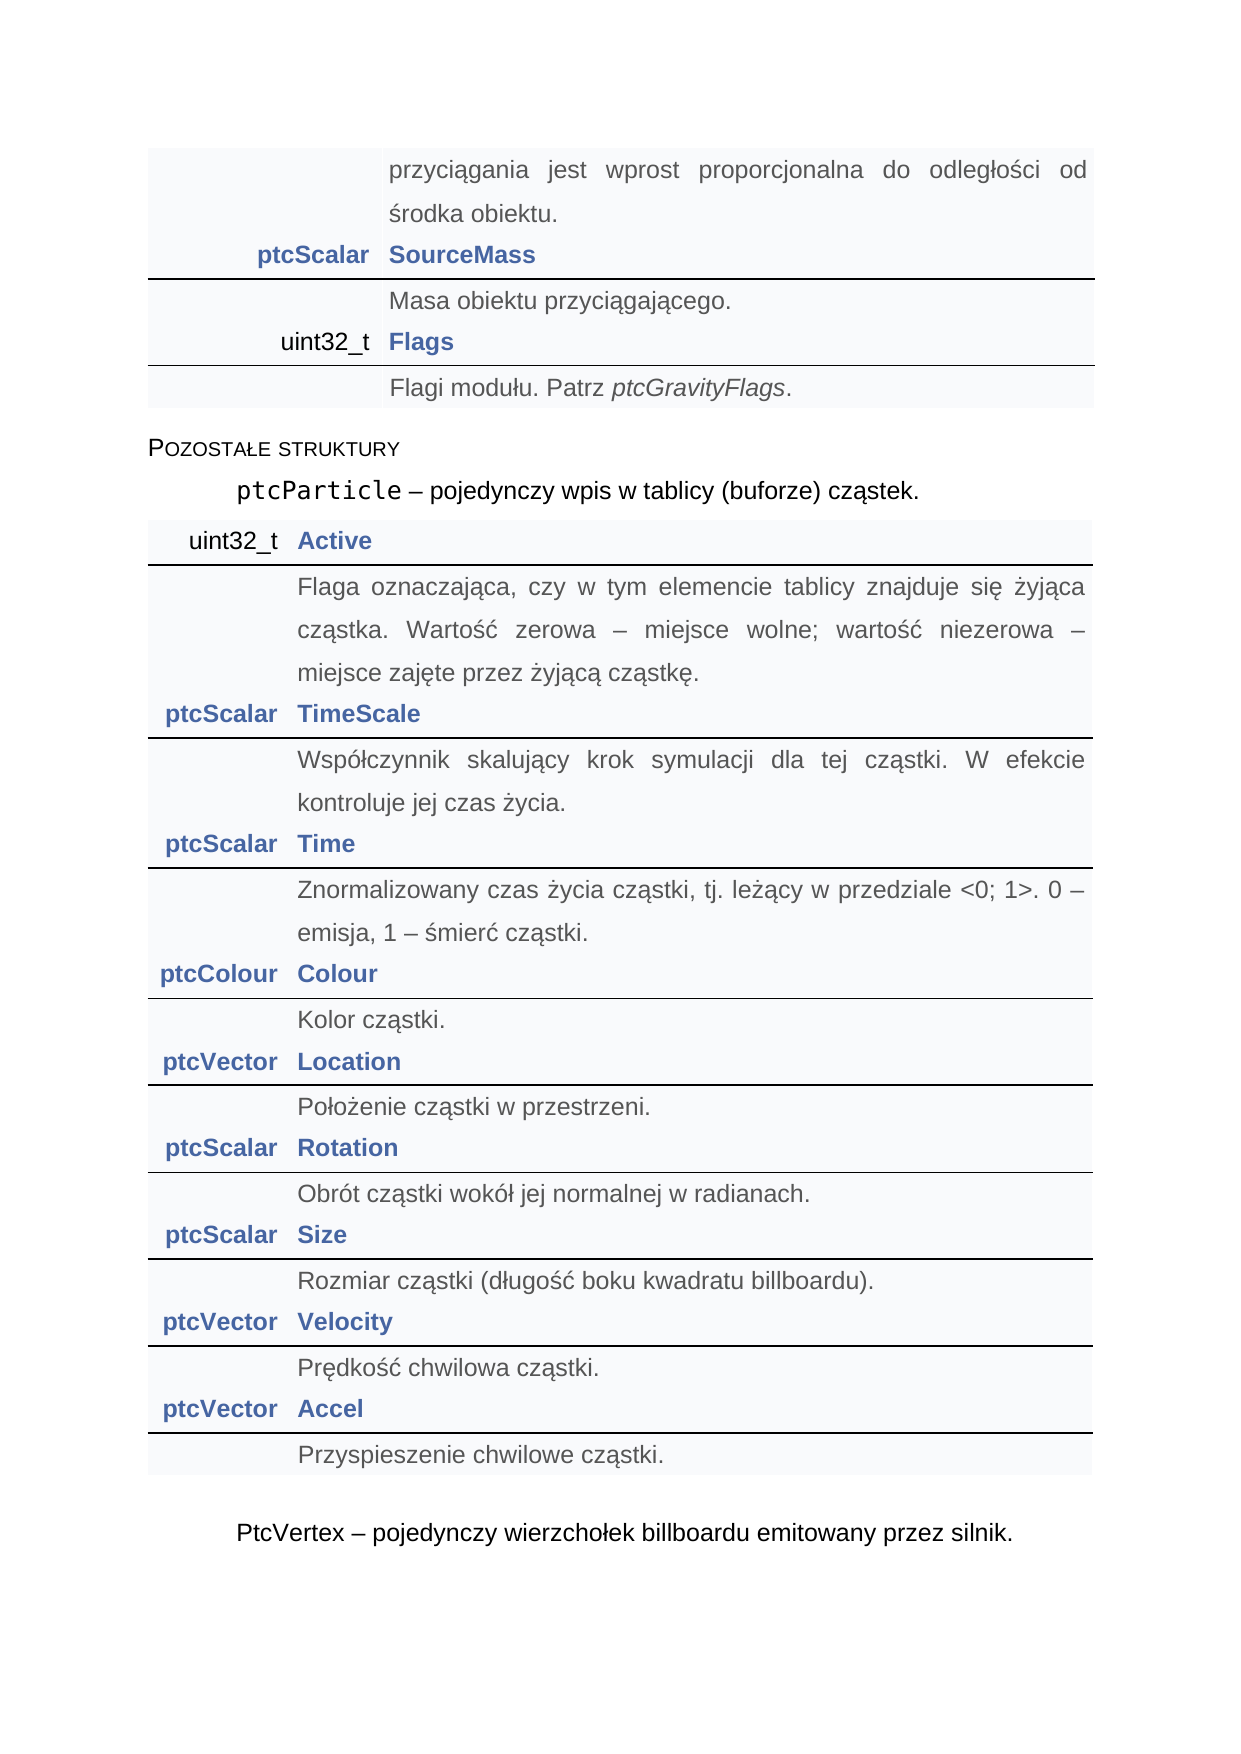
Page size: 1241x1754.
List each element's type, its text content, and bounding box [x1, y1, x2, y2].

table_cell [148, 999, 291, 1040]
table_cell przyciągania jest wprost proporcjonalna do odległości od środka obiektu. [383, 148, 1094, 234]
table_cell uint32_t [148, 321, 382, 365]
table_cell Flags [383, 321, 1094, 365]
table_cell Przyspieszenie chwilowe cząstki. [291, 1434, 1092, 1475]
table_cell Time [291, 823, 1092, 867]
table_cell Location [291, 1040, 1092, 1084]
text ptcParticle – pojedynczy wpis w tablicy (buforze) cząstek. [148, 476, 1092, 505]
table_cell [148, 869, 291, 953]
table_cell ptcScalar [148, 693, 291, 737]
table_cell Colour [291, 953, 1092, 997]
table_cell Flagi modułu. Patrz ptcGravityFlags. [383, 366, 1094, 408]
table_cell [148, 1434, 291, 1475]
table_cell Znormalizowany czas życia cząstki, tj. leżący w przedziale <0; 1>. 0 – emisja, 1 – śmierć cząstki. [291, 869, 1092, 953]
table_cell [148, 566, 291, 693]
table_cell ptcVector [148, 1040, 291, 1084]
table_cell Obrót cząstki wokół jej normalnej w radianach. [291, 1173, 1092, 1214]
table_cell [148, 280, 382, 321]
table_cell Rotation [291, 1127, 1092, 1171]
table_cell Accel [291, 1388, 1092, 1432]
table_cell Velocity [291, 1301, 1092, 1345]
table_cell Prędkość chwilowa cząstki. [291, 1347, 1092, 1388]
table_cell ptcColour [148, 953, 291, 997]
table_cell [148, 1173, 291, 1214]
table_cell [148, 739, 291, 823]
table_cell ptcVector [148, 1388, 291, 1432]
table_cell Położenie cząstki w przestrzeni. [291, 1086, 1092, 1127]
table_cell SourceMass [383, 234, 1094, 278]
table_cell ptcVector [148, 1301, 291, 1345]
subtitle Pozostałe struktury [148, 433, 1092, 461]
table_cell [148, 1086, 291, 1127]
table_cell Size [291, 1214, 1092, 1258]
table_cell TimeScale [291, 693, 1092, 737]
table_cell Masa obiektu przyciągającego. [383, 280, 1094, 321]
table_cell ptcScalar [148, 1127, 291, 1171]
table_cell Współczynnik skalujący krok symulacji dla tej cząstki. W efekcie kontroluje jej czas życia. [291, 739, 1092, 823]
table_cell ptcScalar [148, 1214, 291, 1258]
table_cell [148, 148, 382, 234]
table_cell [148, 366, 382, 408]
table_header uint32_t [148, 520, 291, 564]
table_header Active [291, 520, 1092, 564]
table_cell [148, 1347, 291, 1388]
table_cell ptcScalar [148, 234, 382, 278]
table_cell [148, 1260, 291, 1301]
table_cell Kolor cząstki. [291, 999, 1092, 1040]
table_cell Rozmiar cząstki (długość boku kwadratu billboardu). [291, 1260, 1092, 1301]
table_cell Flaga oznaczająca, czy w tym elemencie tablicy znajduje się żyjąca cząstka. Wartość zerowa – miejsce wolne; wartość niezerowa – miejsce zajęte przez żyjącą cząstkę. [291, 566, 1092, 693]
table_cell ptcScalar [148, 823, 291, 867]
text PtcVertex – pojedynczy wierzchołek billboardu emitowany przez silnik. [148, 1518, 1092, 1547]
